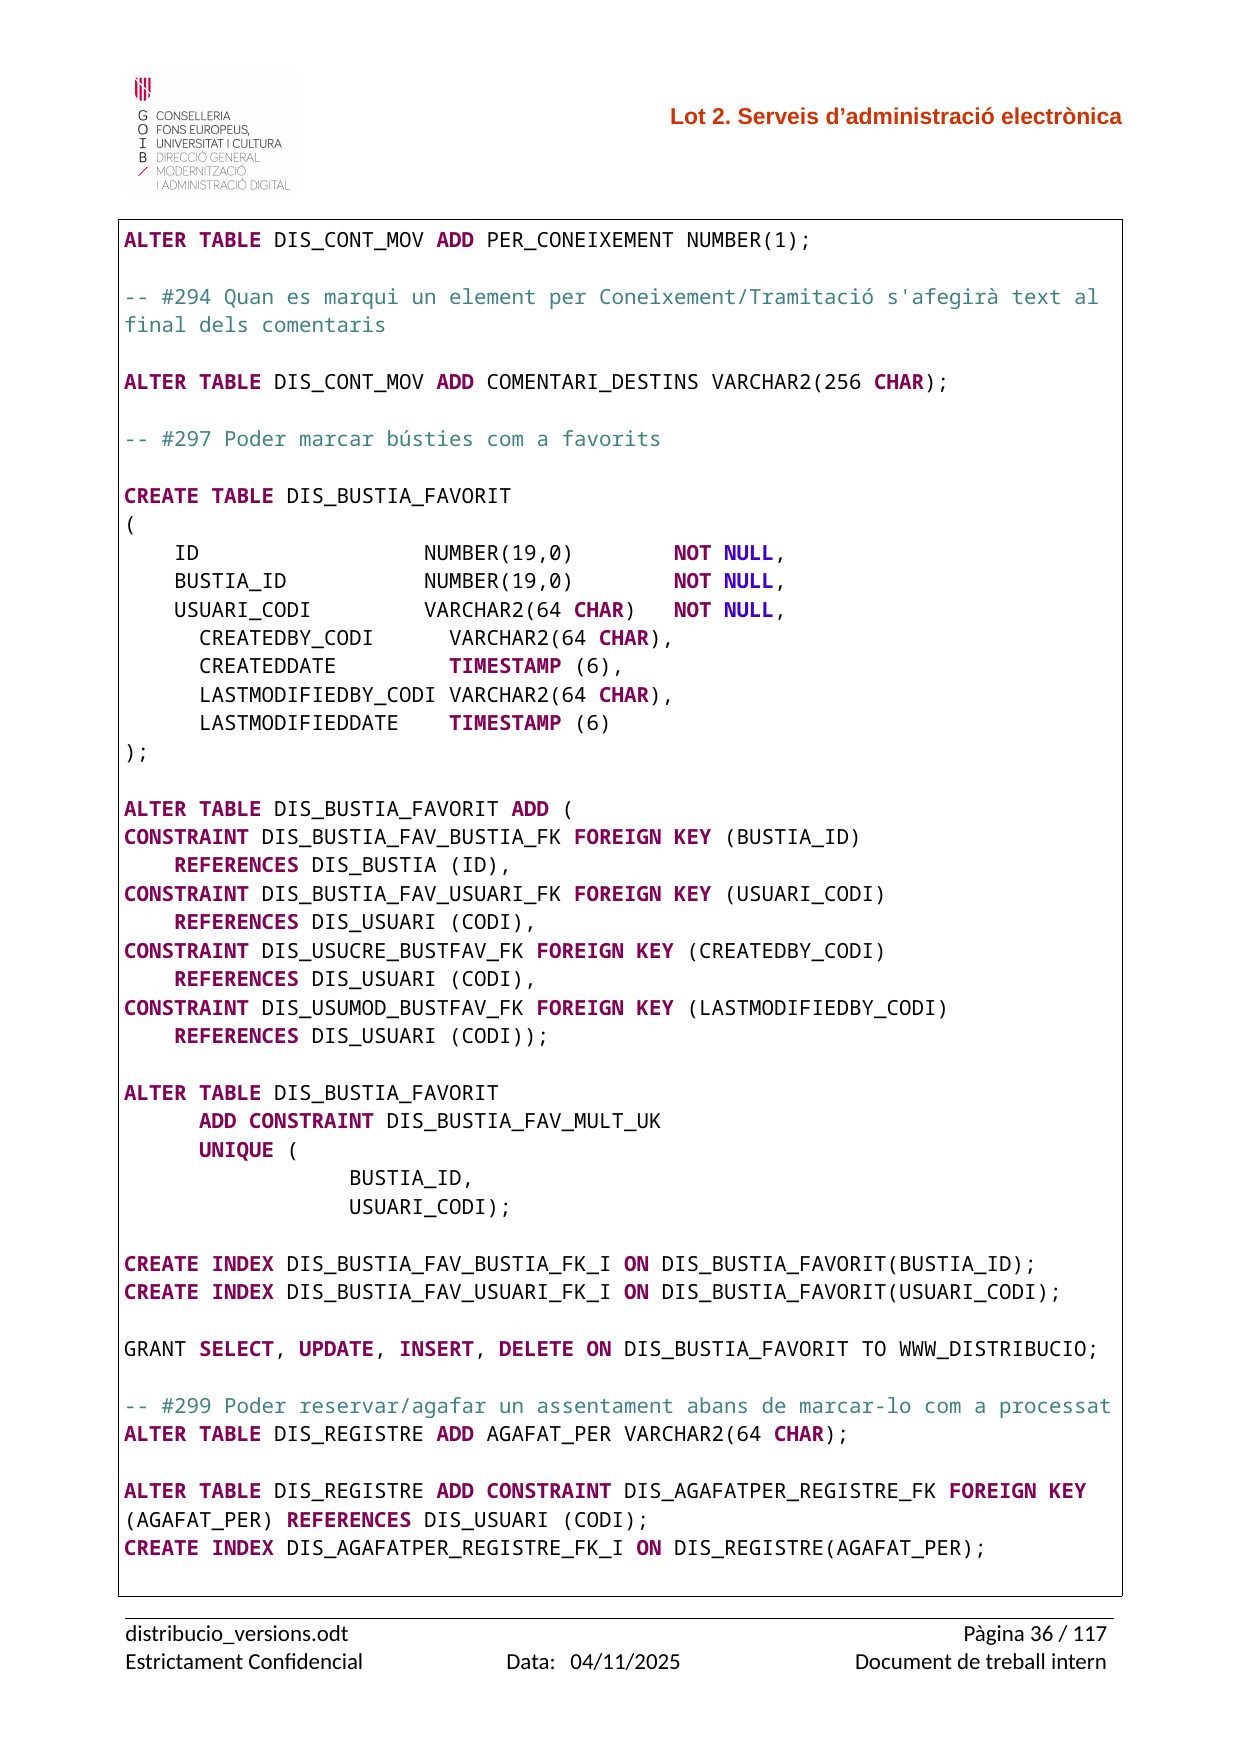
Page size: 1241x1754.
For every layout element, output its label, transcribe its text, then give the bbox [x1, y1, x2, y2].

table_header ALTER TABLE DIS_CONT_MOV ADD PER_CONEIXEMENT NUMBER(1); -- #294 Quan es marqui un element per Coneixement/Tramitació s'afegirà text al final dels comentaris ALTER TABLE DIS_CONT_MOV ADD COMENTARI_DESTINS VARCHAR2(256 CHAR); -- #297 Poder marcar bústies com a favorits CREATE TABLE DIS_BUSTIA_FAVORIT ( ID NUMBER(19,0) NOT NULL, BUSTIA_ID NUMBER(19,0) NOT NULL, USUARI_CODI VARCHAR2(64 CHAR) NOT NULL, CREATEDBY_CODI VARCHAR2(64 CHAR), CREATEDDATE TIMESTAMP (6), LASTMODIFIEDBY_CODI VARCHAR2(64 CHAR), LASTMODIFIEDDATE TIMESTAMP (6) ); ALTER TABLE DIS_BUSTIA_FAVORIT ADD ( CONSTRAINT DIS_BUSTIA_FAV_BUSTIA_FK FOREIGN KEY (BUSTIA_ID) REFERENCES DIS_BUSTIA (ID), CONSTRAINT DIS_BUSTIA_FAV_USUARI_FK FOREIGN KEY (USUARI_CODI) REFERENCES DIS_USUARI (CODI), CONSTRAINT DIS_USUCRE_BUSTFAV_FK FOREIGN KEY (CREATEDBY_CODI) REFERENCES DIS_USUARI (CODI), CONSTRAINT DIS_USUMOD_BUSTFAV_FK FOREIGN KEY (LASTMODIFIEDBY_CODI) REFERENCES DIS_USUARI (CODI)); ALTER TABLE DIS_BUSTIA_FAVORIT ADD CONSTRAINT DIS_BUSTIA_FAV_MULT_UK UNIQUE ( BUSTIA_ID, USUARI_CODI); CREATE INDEX DIS_BUSTIA_FAV_BUSTIA_FK_I ON DIS_BUSTIA_FAVORIT(BUSTIA_ID); CREATE INDEX DIS_BUSTIA_FAV_USUARI_FK_I ON DIS_BUSTIA_FAVORIT(USUARI_CODI); GRANT SELECT, UPDATE, INSERT, DELETE ON DIS_BUSTIA_FAVORIT TO WWW_DISTRIBUCIO; -- #299 Poder reservar/agafar un assentament abans de marcar-lo com a processat ALTER TABLE DIS_REGISTRE ADD AGAFAT_PER VARCHAR2(64 CHAR); ALTER TABLE DIS_REGISTRE ADD CONSTRAINT DIS_AGAFATPER_REGISTRE_FK FOREIGN KEY (AGAFAT_PER) REFERENCES DIS_USUARI (CODI); CREATE INDEX DIS_AGAFATPER_REGISTRE_FK_I ON DIS_REGISTRE(AGAFAT_PER); [119, 220, 1122, 1596]
picture [126, 70, 299, 197]
